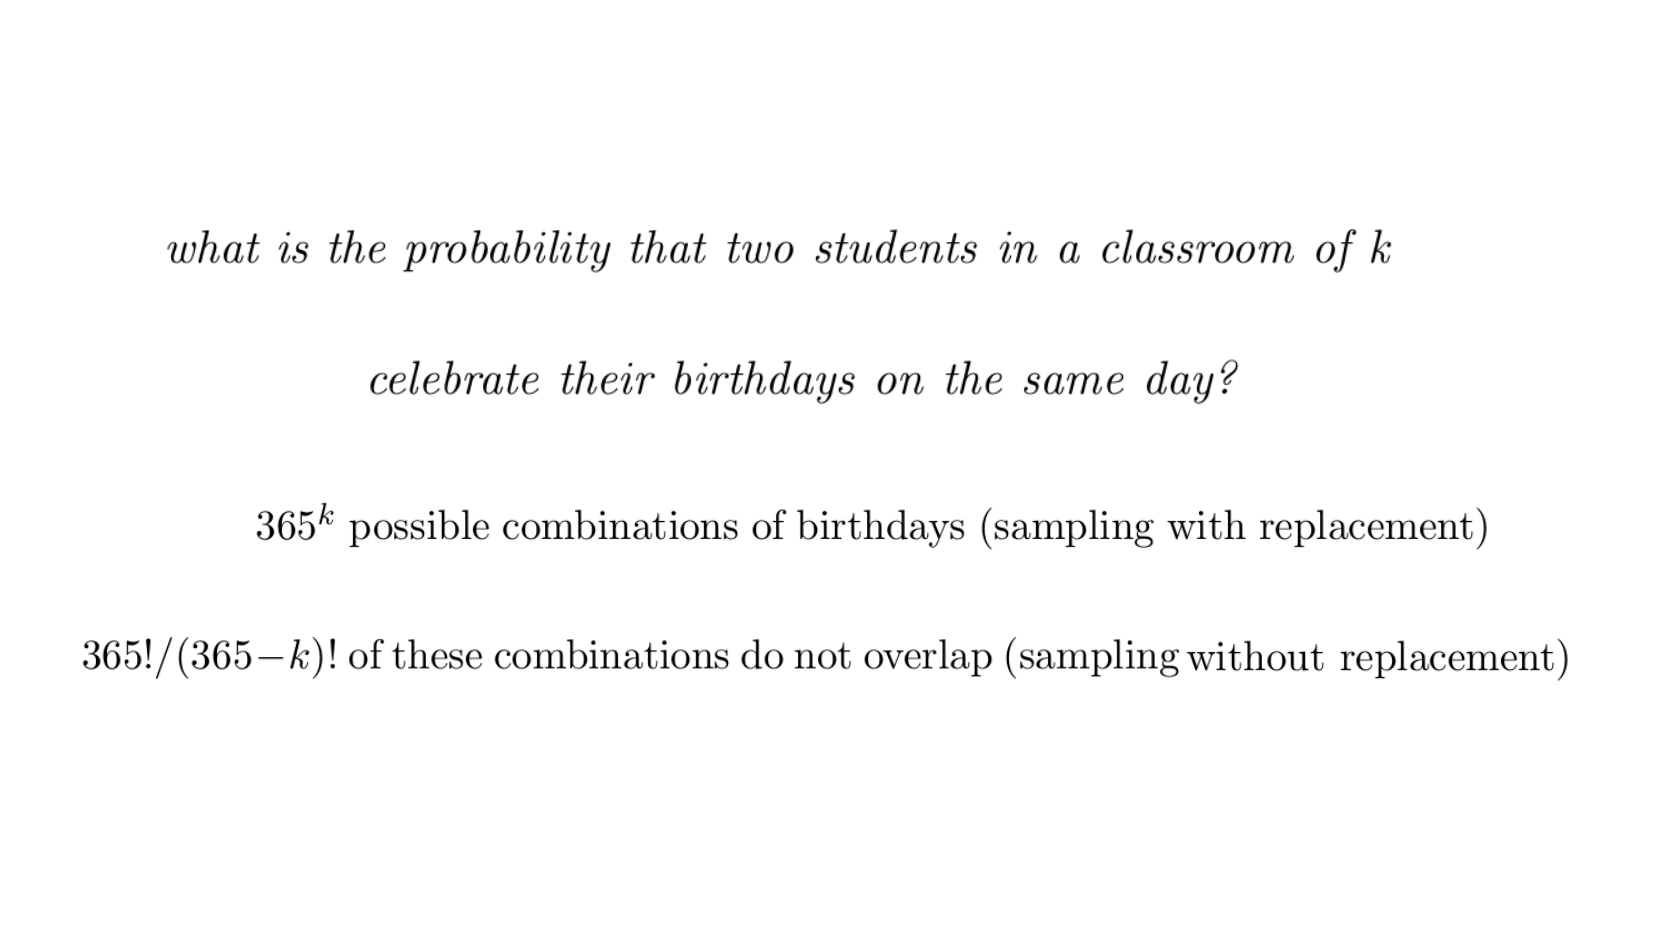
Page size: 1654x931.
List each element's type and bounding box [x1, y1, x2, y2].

picture [252, 495, 1490, 556]
picture [165, 230, 708, 275]
picture [363, 348, 1241, 408]
picture [76, 629, 1571, 685]
picture [721, 227, 1394, 278]
